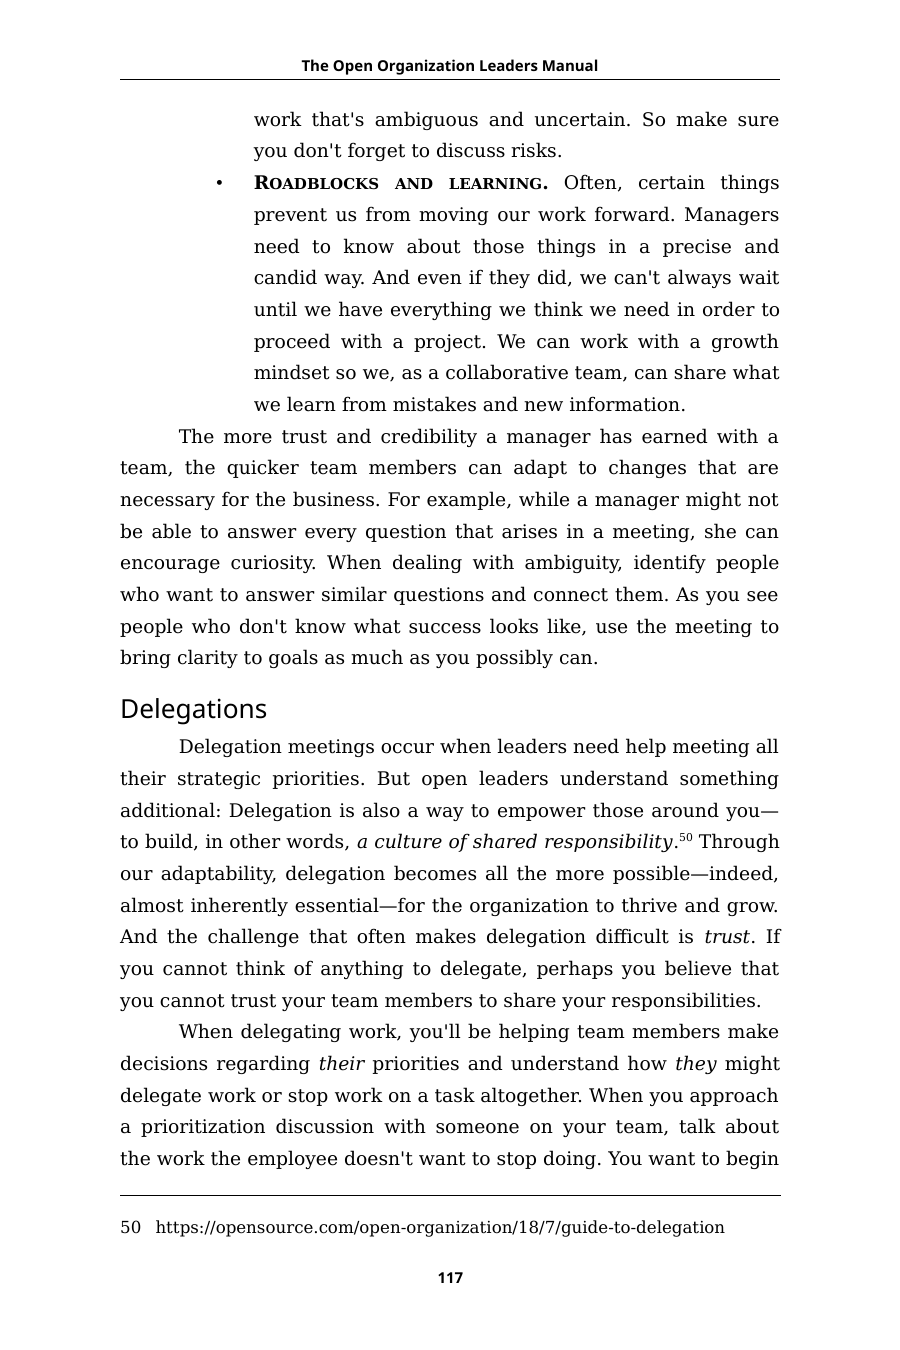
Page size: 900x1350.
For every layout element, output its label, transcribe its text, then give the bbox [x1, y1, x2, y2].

text https://opensource.com/open-organization/18/7/guide-to-delegation [120, 1218, 780, 1237]
text When delegating work, you'll be helping team members make decisions regarding their priorities and understand how they might delegate work or stop work on a task altogether. When you approach a prioritization discussion with someone on your team, talk about the work the employee doesn't want to stop doing. You want to begin [120, 1021, 780, 1170]
text Delegation meetings occur when leaders need help meeting all their strategic priorities. But open leaders understand something additional: Delegation is also a way to empower those around you—to build, in other words, a culture of shared responsibility. Through our adaptability, delegation becomes all the more possible—indeed, almost inherently essential—for the organization to thrive and grow. And the challenge that often makes delegation difficult is trust. If you cannot think of anything to delegate, perhaps you believe that you cannot trust your team members to share your responsibilities. [120, 736, 780, 1011]
text The more trust and credibility a manager has earned with a team, the quicker team members can adapt to changes that are necessary for the business. For example, while a manager might not be able to answer every question that arises in a meeting, she can encourage curiosity. When dealing with ambiguity, identify people who want to answer similar questions and connect them. As you see people who don't know what success looks like, use the meeting to bring clarity to goals as much as you possibly can. [120, 426, 780, 669]
list work that's ambiguous and uncertain. So make sure you don't forget to discuss risks. [216, 109, 780, 162]
subtitle Delegations [120, 694, 780, 724]
list Roadblocks and learning. Often, certain things prevent us from moving our work forward. Managers need to know about those things in a precise and candid way. And even if they did, we can't always wait until we have everything we think we need in order to proceed with a project. We can work with a growth mindset so we, as a collaborative team, can share what we learn from mistakes and new information. [216, 172, 780, 416]
